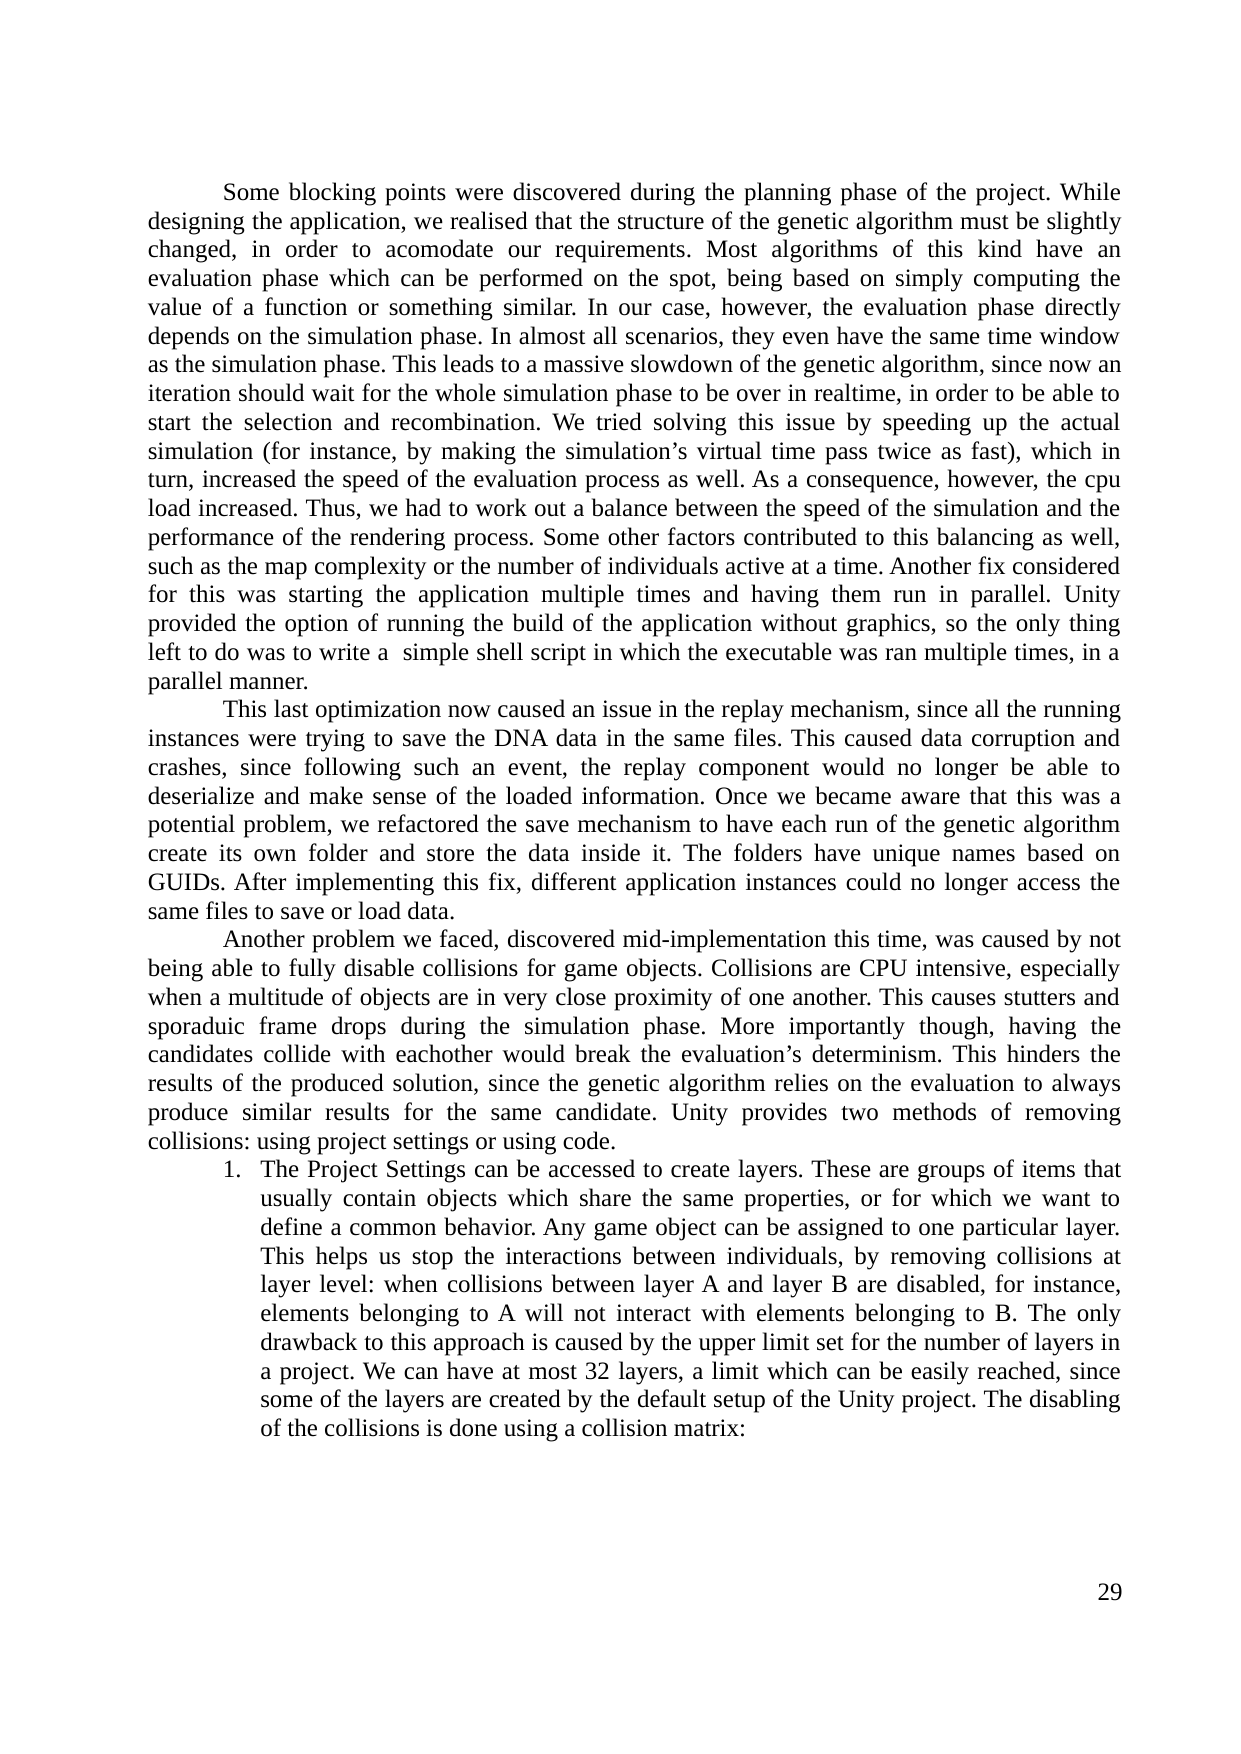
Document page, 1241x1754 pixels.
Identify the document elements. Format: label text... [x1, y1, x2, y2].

text This last optimization now caused an issue in the replay mechanism, since all the running instances were trying to save the DNA data in the same files. This caused data corruption and crashes, since following such an event, the replay component would no longer be able to deserialize and make sense of the loaded information. Once we became aware that this was a potential problem, we refactored the save mechanism to have each run of the genetic algorithm create its own folder and store the data inside it. The folders have unique names based on GUIDs. After implementing this fix, different application instances could no longer access the same files to save or load data. [148, 694, 1122, 924]
list The Project Settings can be accessed to create layers. These are groups of items that usually contain objects which share the same properties, or for which we want to define a common behavior. Any game object can be assigned to one particular layer. This helps us stop the interactions between individuals, by removing collisions at layer level: when collisions between layer A and layer B are disabled, for instance, elements belonging to A will not interact with elements belonging to B. The only drawback to this approach is caused by the upper limit set for the number of layers in a project. We can have at most 32 layers, a limit which can be easily reached, since some of the layers are created by the default setup of the Unity project. The disabling of the collisions is done using a collision matrix: [223, 1154, 1122, 1442]
text Another problem we faced, discovered mid-implementation this time, was caused by not being able to fully disable collisions for game objects. Collisions are CPU intensive, especially when a multitude of objects are in very close proximity of one another. This causes stutters and sporaduic frame drops during the simulation phase. More importantly though, having the candidates collide with eachother would break the evaluation’s determinism. This hinders the results of the produced solution, since the genetic algorithm relies on the evaluation to always produce similar results for the same candidate. Unity provides two methods of removing collisions: using project settings or using code. [148, 924, 1122, 1154]
text Some blocking points were discovered during the planning phase of the project. While designing the application, we realised that the structure of the genetic algorithm must be slightly changed, in order to acomodate our requirements. Most algorithms of this kind have an evaluation phase which can be performed on the spot, being based on simply computing the value of a function or something similar. In our case, however, the evaluation phase directly depends on the simulation phase. In almost all scenarios, they even have the same time window as the simulation phase. This leads to a massive slowdown of the genetic algorithm, since now an iteration should wait for the whole simulation phase to be over in realtime, in order to be able to start the selection and recombination. We tried solving this issue by speeding up the actual simulation (for instance, by making the simulation’s virtual time pass twice as fast), which in turn, increased the speed of the evaluation process as well. As a consequence, however, the cpu load increased. Thus, we had to work out a balance between the speed of the simulation and the performance of the rendering process. Some other factors contributed to this balancing as well, such as the map complexity or the number of individuals active at a time. Another fix considered for this was starting the application multiple times and having them run in parallel. Unity provided the option of running the build of the application without graphics, so the only thing left to do was to write a simple shell script in which the executable was ran multiple times, in a parallel manner. [148, 177, 1122, 694]
